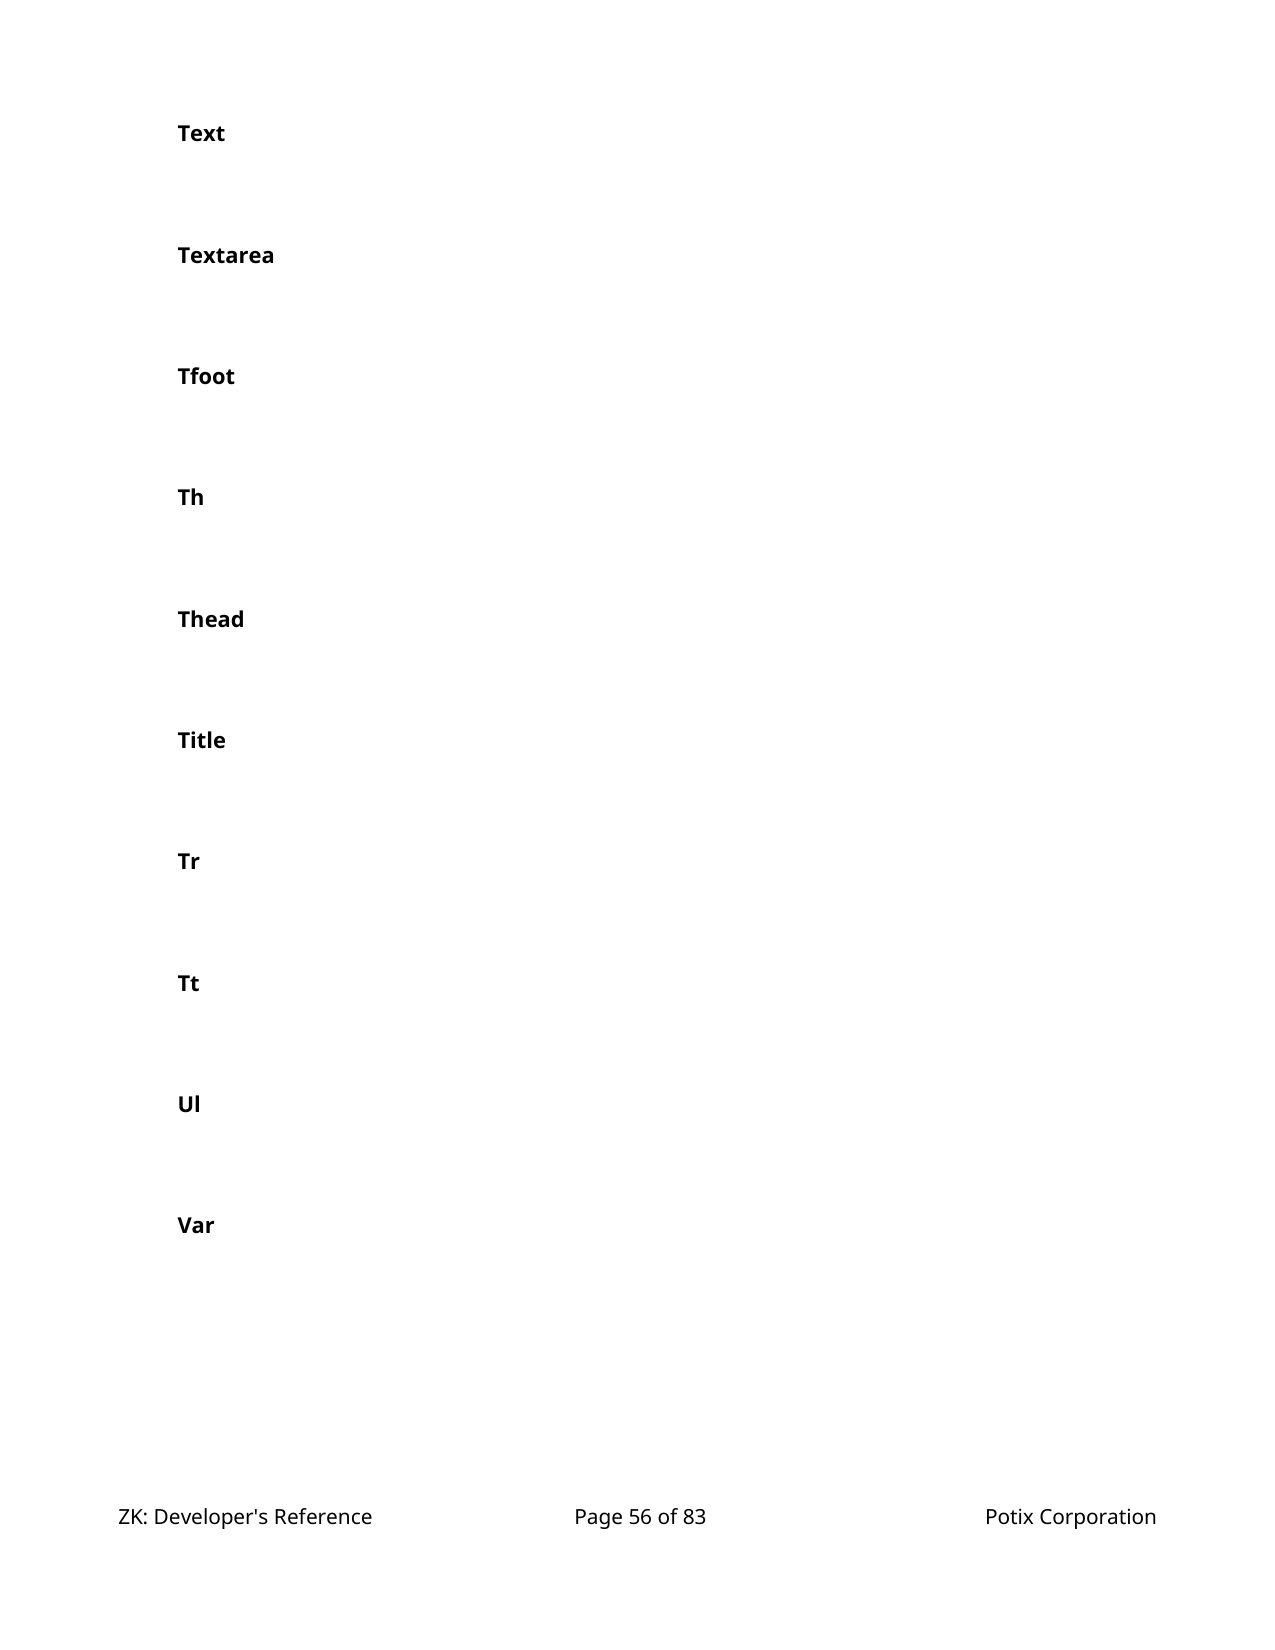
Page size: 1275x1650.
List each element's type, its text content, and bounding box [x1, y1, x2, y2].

subtitle Title [177, 725, 1157, 755]
subtitle Textarea [177, 239, 1157, 269]
subtitle Tt [177, 968, 1157, 998]
subtitle Tfoot [177, 361, 1157, 391]
subtitle Text [177, 118, 1157, 148]
subtitle Var [177, 1210, 1157, 1240]
subtitle Thead [177, 603, 1157, 633]
subtitle Th [177, 482, 1157, 512]
subtitle Tr [177, 846, 1157, 876]
subtitle Ul [177, 1089, 1157, 1119]
